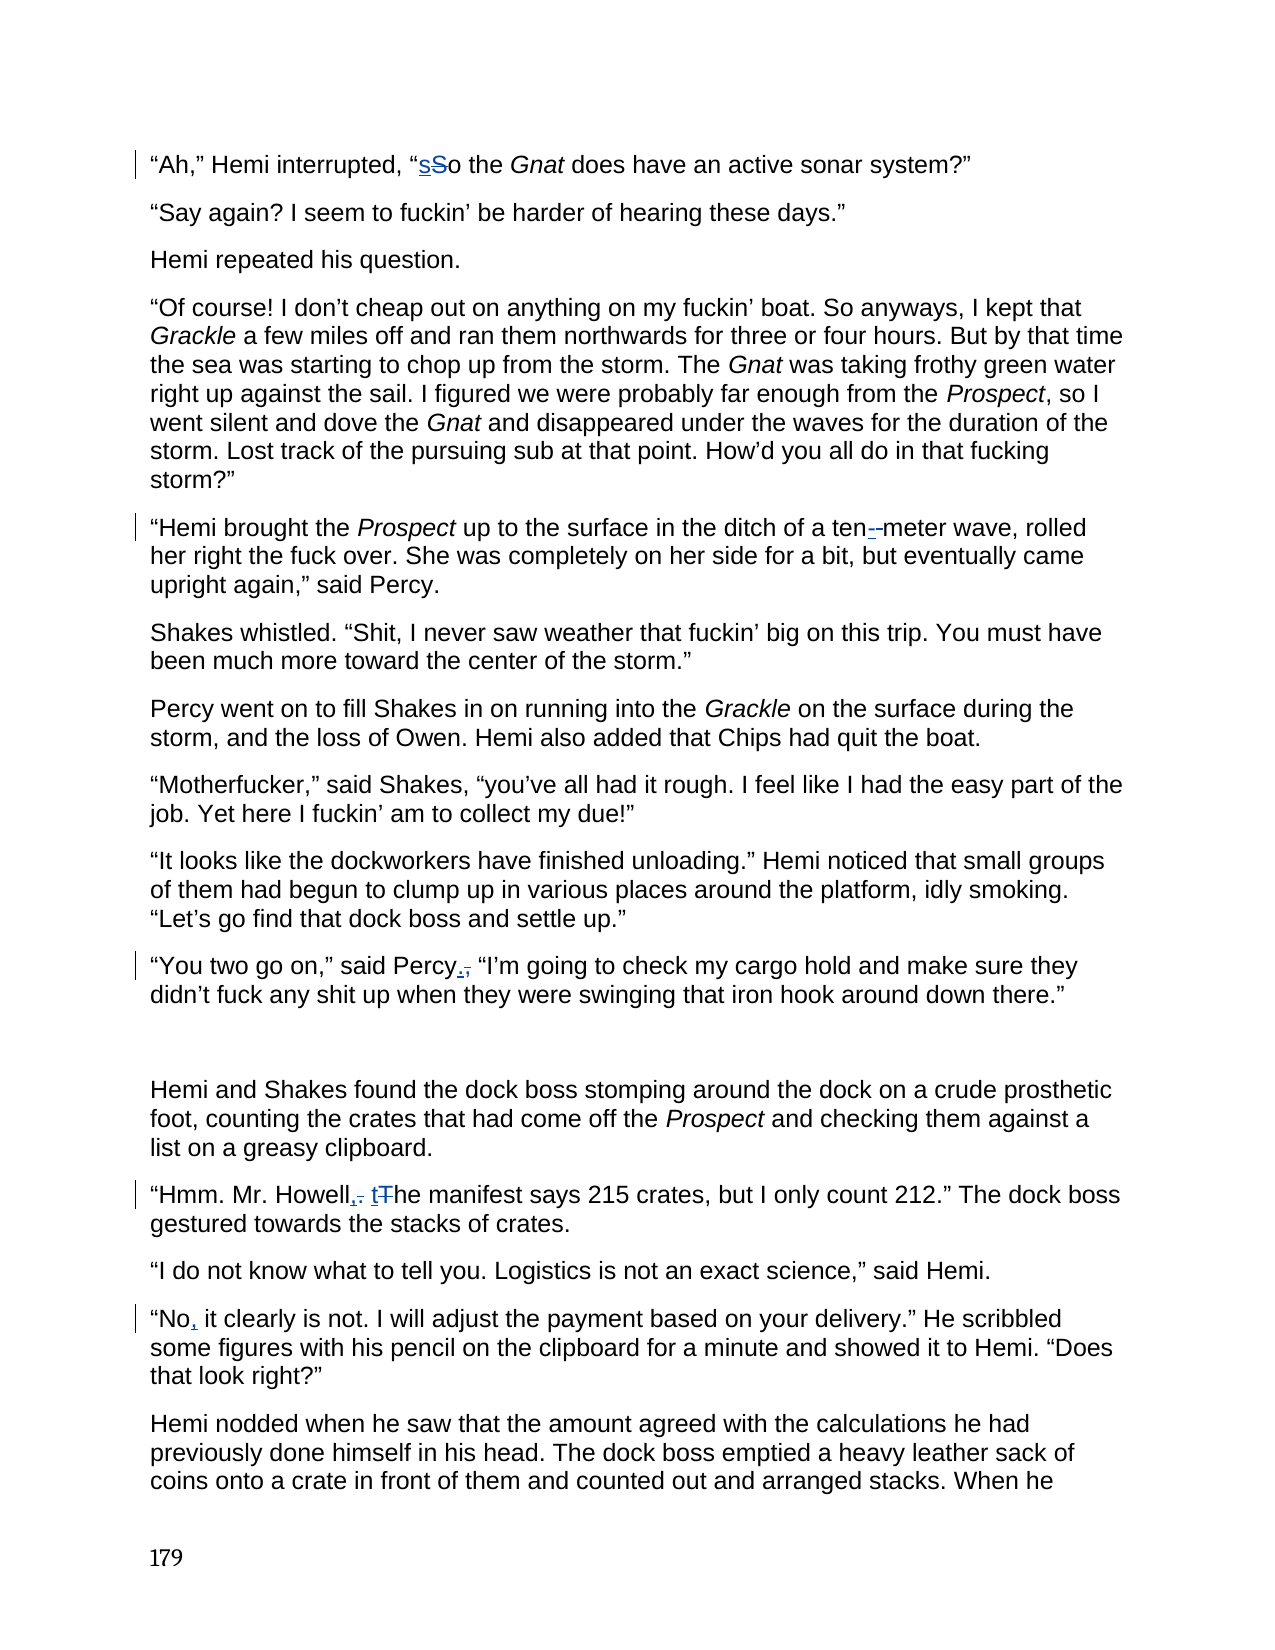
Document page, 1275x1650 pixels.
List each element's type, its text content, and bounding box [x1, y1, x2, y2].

text Percy went on to fill Shakes in on running into the Grackle on the surface during the storm, and the loss of Owen. Hemi also added that Chips had quit the boat. [150, 694, 1125, 751]
text “Motherfucker,” said Shakes, “you’ve all had it rough. I feel like I had the easy part of the job. Yet here I fuckin’ am to collect my due!” [150, 770, 1125, 827]
text “Say again? I seem to fuckin’ be harder of hearing these days.” [150, 197, 1125, 226]
text “Hemi brought the Prospect up to the surface in the ditch of a ten-meter wave, rolled her right the fuck over. She was completely on her side for a bit, but eventually came upright again,” said Percy. [150, 512, 1125, 599]
text “You two go on,” said Percy. “I’m going to check my cargo hold and make sure they didn’t fuck any shit up when they were swinging that iron hook around down there.” [150, 951, 1125, 1009]
text “I do not know what to tell you. Logistics is not an exact science,” said Hemi. [150, 1256, 1125, 1285]
text “Hmm. Mr. Howell, the manifest says 215 crates, but I only count 212.” The dock boss gestured towards the stacks of crates. [150, 1180, 1125, 1237]
text Hemi and Shakes found the dock boss stomping around the dock on a crude prosthetic foot, counting the crates that had come off the Prospect and checking them against a list on a greasy clipboard. [150, 1075, 1125, 1161]
text Shakes whistled. “Shit, I never saw weather that fuckin’ big on this trip. You must have been much more toward the center of the storm.” [150, 617, 1125, 675]
text “Ah,” Hemi interrupted, “so the Gnat does have an active sonar system?” [150, 150, 1125, 179]
text Hemi repeated his question. [150, 245, 1125, 274]
text “It looks like the dockworkers have finished unloading.” Hemi noticed that small groups of them had begun to clump up in various places around the platform, idly smoking. “Let’s go find that dock boss and settle up.” [150, 846, 1125, 932]
text Hemi nodded when he saw that the amount agreed with the calculations he had previously done himself in his head. The dock boss emptied a heavy leather sack of coins onto a crate in front of them and counted out and arranged stacks. When he [150, 1409, 1125, 1495]
text “Of course! I don’t cheap out on anything on my fuckin’ boat. So anyways, I kept that Grackle a few miles off and ran them northwards for three or four hours. But by that time the sea was starting to chop up from the storm. The Gnat was taking frothy green water right up against the sail. I figured we were probably far enough from the Prospect, so I went silent and dove the Gnat and disappeared under the waves for the duration of the storm. Lost track of the pursuing sub at that point. How’d you all do in that fucking storm?” [150, 292, 1125, 494]
text “No, it clearly is not. I will adjust the payment based on your delivery.” He scribbled some figures with his pencil on the clipboard for a minute and showed it to Hemi. “Does that look right?” [150, 1304, 1125, 1390]
